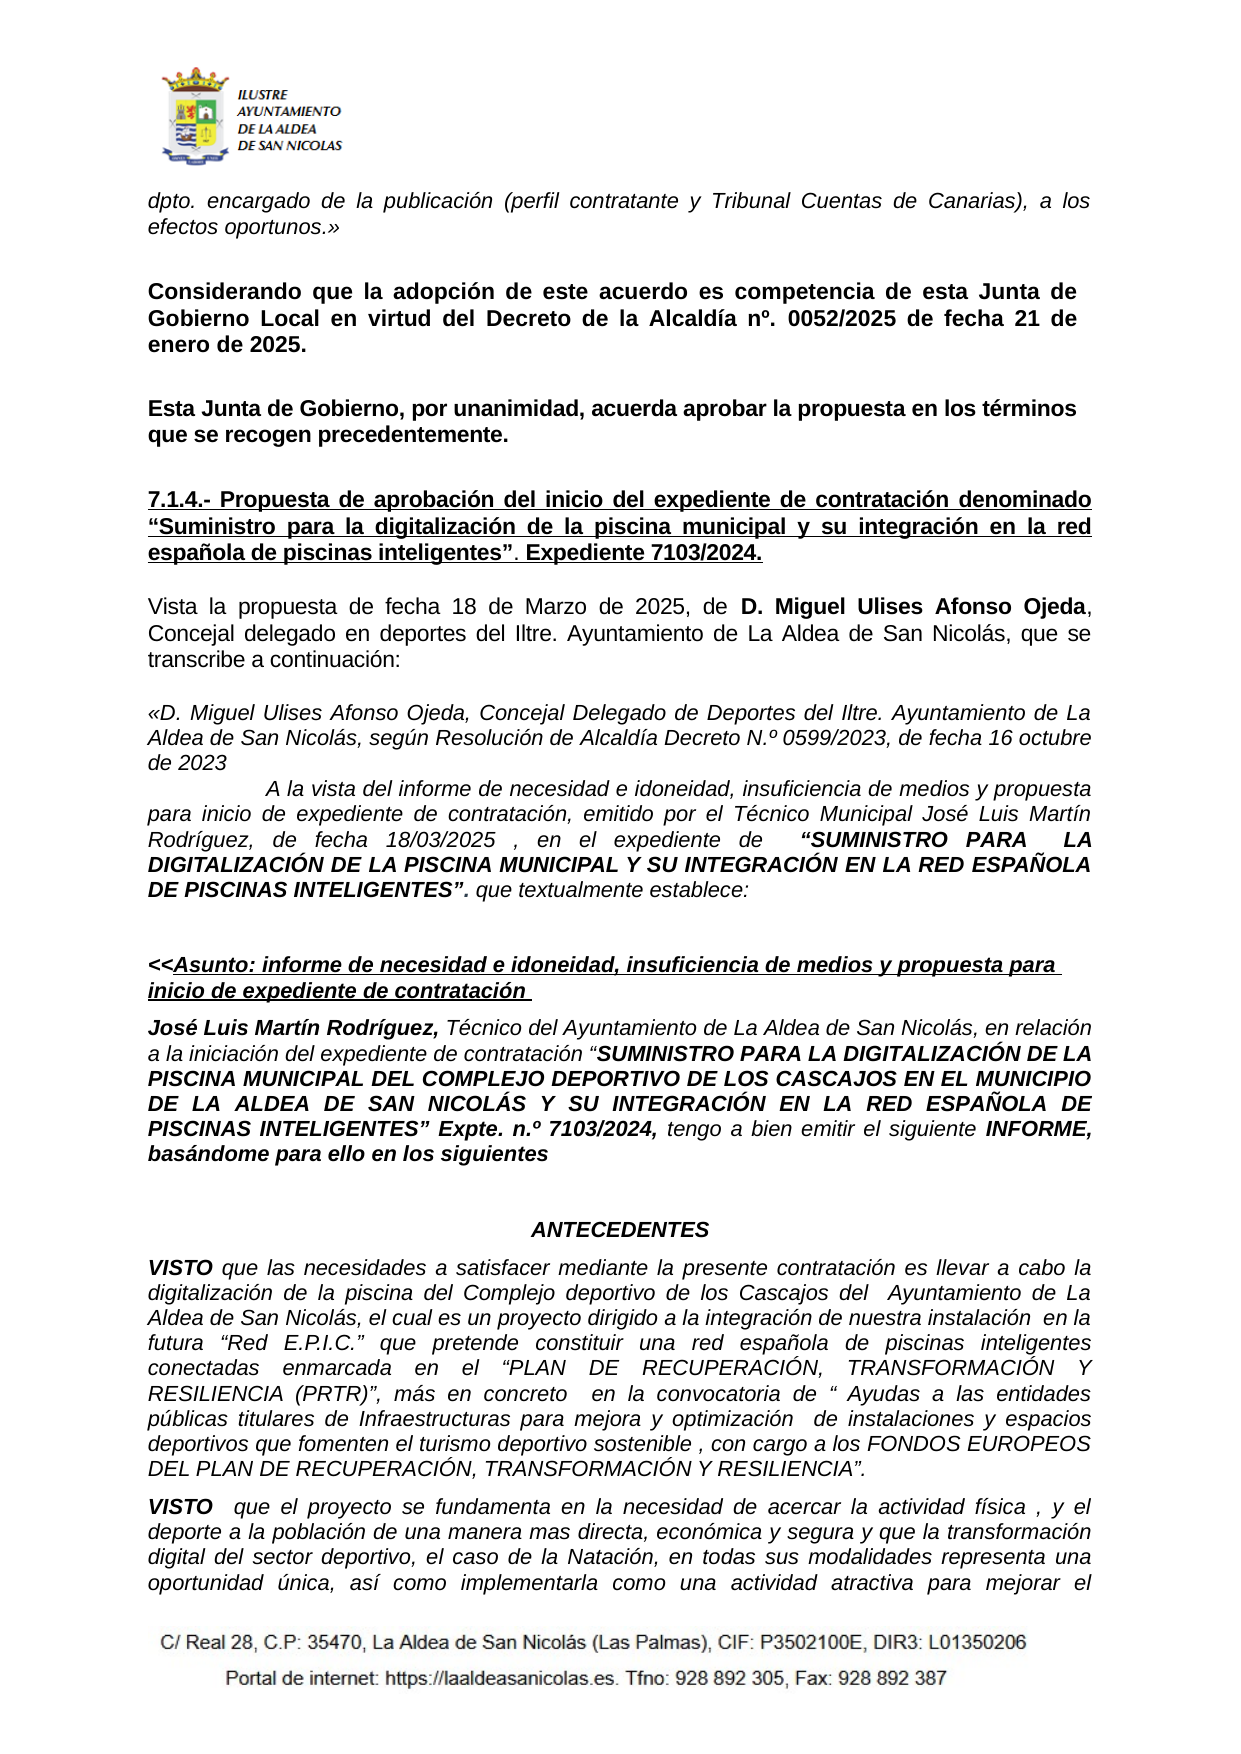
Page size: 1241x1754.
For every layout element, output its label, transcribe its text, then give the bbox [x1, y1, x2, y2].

text dpto. encargado de la publicación (perfil contratante y Tribunal Cuentas de Canarias), a los efectos oportunos.» [148, 188, 1093, 239]
picture [148, 1626, 1034, 1694]
text ANTECEDENTES [148, 1217, 1093, 1242]
text Esta Junta de Gobierno, por unanimidad, acuerda aprobar la propuesta en los términos que se recogen precedentemente. [148, 395, 1078, 448]
text VISTO que el proyecto se fundamenta en la necesidad de acercar la actividad física , y el deporte a la población de una manera mas directa, económica y segura y que la transformación digital del sector deportivo, el caso de la Natación, en todas sus modalidades representa una oportunidad única, así como implementarla como una actividad atractiva para mejorar el [148, 1494, 1093, 1594]
text Considerando que la adopción de este acuerdo es competencia de esta Junta de Gobierno Local en virtud del Decreto de la Alcaldía nº. 0052/2025 de fecha 21 de enero de 2025. [148, 278, 1078, 357]
text «D. Miguel Ulises Afonso Ojeda, Concejal Delegado de Deportes del Iltre. Ayuntamiento de La Aldea de San Nicolás, según Resolución de Alcaldía Decreto N.º 0599/2023, de fecha 16 octubre de 2023 [148, 700, 1093, 775]
text José Luis Martín Rodríguez, Técnico del Ayuntamiento de La Aldea de San Nicolás, en relación a la iniciación del expediente de contratación “SUMINISTRO PARA LA DIGITALIZACIÓN DE LA PISCINA MUNICIPAL DEL COMPLEJO DEPORTIVO DE LOS CASCAJOS EN EL MUNICIPIO DE LA ALDEA DE SAN NICOLÁS Y SU INTEGRACIÓN EN LA RED ESPAÑOLA DE PISCINAS INTELIGENTES” Expte. n.º 7103/2024, tengo a bien emitir el siguiente INFORME, basándome para ello en los siguientes [148, 1015, 1093, 1166]
text Vista la propuesta de fecha 18 de Marzo de 2025, de D. Miguel Ulises Afonso Ojeda, Concejal delegado en deportes del Iltre. Ayuntamiento de La Aldea de San Nicolás, que se transcribe a continuación: [148, 593, 1093, 672]
text VISTO que las necesidades a satisfacer mediante la presente contratación es llevar a cabo la digitalización de la piscina del Complejo deportivo de los Cascajos del Ayuntamiento de La Aldea de San Nicolás, el cual es un proyecto dirigido a la integración de nuestra instalación en la futura “Red E.P.I.C.” que pretende constituir una red española de piscinas inteligentes conectadas enmarcada en el “PLAN DE RECUPERACIÓN, TRANSFORMACIÓN Y RESILIENCIA (PRTR)”, más en concreto en la convocatoria de “ Ayudas a las entidades públicas titulares de Infraestructuras para mejora y optimización de instalaciones y espacios deportivos que fomenten el turismo deportivo sostenible , con cargo a los FONDOS EUROPEOS DEL PLAN DE RECUPERACIÓN, TRANSFORMACIÓN Y RESILIENCIA”. [148, 1254, 1093, 1481]
text A la vista del informe de necesidad e idoneidad, insuficiencia de medios y propuesta para inicio de expediente de contratación, emitido por el Técnico Municipal José Luis Martín Rodríguez, de fecha 18/03/2025 , en el expediente de “SUMINISTRO PARA LA DIGITALIZACIÓN DE LA PISCINA MUNICIPAL Y SU INTEGRACIÓN EN LA RED ESPAÑOLA DE PISCINAS INTELIGENTES”. que textualmente establece: [148, 776, 1093, 902]
picture [148, 59, 358, 173]
text 7.1.4.- Propuesta de aprobación del inicio del expediente de contratación denominado “Suministro para la digitalización de la piscina municipal y su integración en la red española de piscinas inteligentes”. Expediente 7103/2024. [148, 486, 1093, 566]
text <<Asunto: informe de necesidad e idoneidad, insuficiencia de medios y propuesta para inicio de expediente de contratación [148, 952, 1093, 1003]
